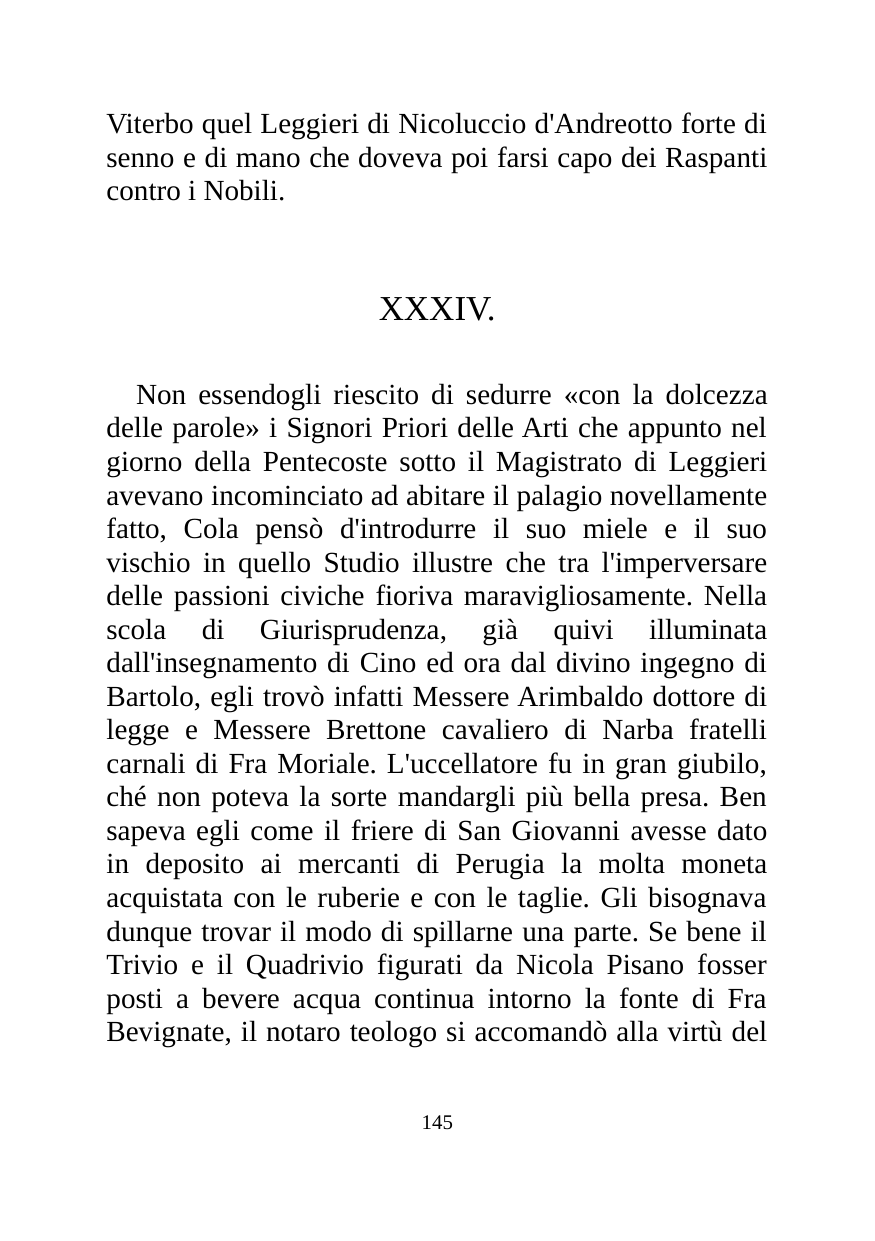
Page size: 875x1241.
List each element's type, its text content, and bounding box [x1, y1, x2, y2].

text Non essendogli riescito di sedurre «con la dolcezza delle parole» i Signori Priori delle Arti che appunto nel giorno della Pentecoste sotto il Magistrato di Leggieri avevano incominciato ad abitare il palagio novellamente fatto, Cola pensò d'introdurre il suo miele e il suo vischio in quello Studio illustre che tra l'imperversare delle passioni civiche fioriva maravigliosamente. Nella scola di Giurisprudenza, già quivi illuminata dall'insegnamento di Cino ed ora dal divino ingegno di Bartolo, egli trovò infatti Messere Arimbaldo dottore di legge e Messere Brettone cavaliero di Narba fratelli carnali di Fra Moriale. L'uccellatore fu in gran giubilo, ché non poteva la sorte mandargli più bella presa. Ben sapeva egli come il friere di San Giovanni avesse dato in deposito ai mercanti di Perugia la molta moneta acquistata con le ruberie e con le taglie. Gli bisognava dunque trovar il modo di spillarne una parte. Se bene il Trivio e il Quadrivio figurati da Nicola Pisano fosser posti a bevere acqua continua intorno la fonte di Fra Bevignate, il notaro teologo si accomandò alla virtù del [106, 377, 768, 1048]
text Viterbo quel Leggieri di Nicoluccio d'Andreotto forte di senno e di mano che doveva poi farsi capo dei Raspanti contro i Nobili. [106, 106, 768, 207]
subtitle XXXIV. [106, 288, 768, 328]
